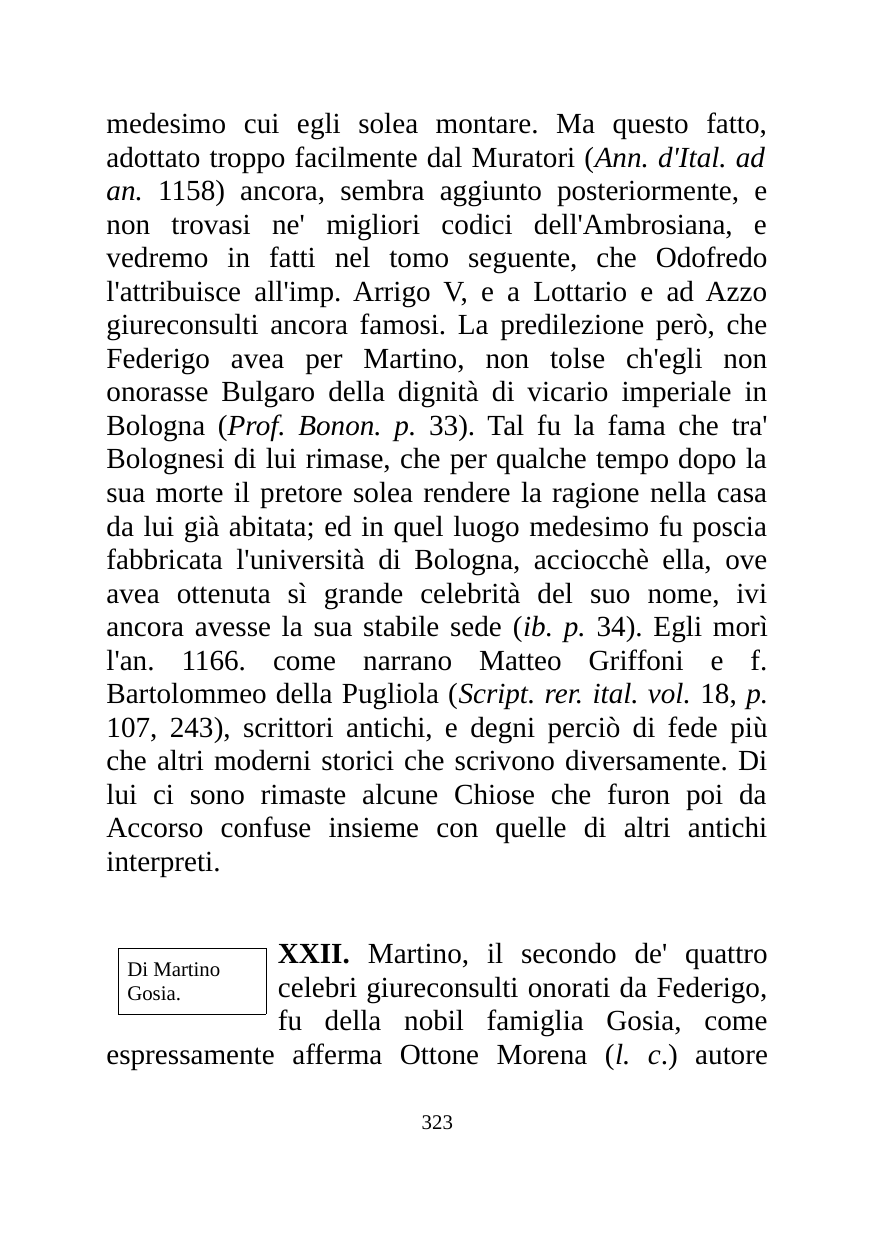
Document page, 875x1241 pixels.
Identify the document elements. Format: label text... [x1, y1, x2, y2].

text Di Martino Gosia. [127, 957, 257, 1005]
text XXII. Martino, il secondo de' quattro celebri giureconsulti onorati da Federigo, fu della nobil famiglia Gosia, come espressamente afferma Ottone Morena (l. c.) autore [106, 936, 768, 1070]
text medesimo cui egli solea montare. Ma questo fatto, adottato troppo facilmente dal Muratori (Ann. d'Ital. ad an. 1158) ancora, sembra aggiunto posteriormente, e non trovasi ne' migliori codici dell'Ambrosiana, e vedremo in fatti nel tomo seguente, che Odofredo l'attribuisce all'imp. Arrigo V, e a Lottario e ad Azzo giureconsulti ancora famosi. La predilezione però, che Federigo avea per Martino, non tolse ch'egli non onorasse Bulgaro della dignità di vicario imperiale in Bologna (Prof. Bonon. p. 33). Tal fu la fama che tra' Bolognesi di lui rimase, che per qualche tempo dopo la sua morte il pretore solea rendere la ragione nella casa da lui già abitata; ed in quel luogo medesimo fu poscia fabbricata l'università di Bologna, acciocchè ella, ove avea ottenuta sì grande celebrità del suo nome, ivi ancora avesse la sua stabile sede (ib. p. 34). Egli morì l'an. 1166. come narrano Matteo Griffoni e f. Bartolommeo della Pugliola (Script. rer. ital. vol. 18, p. 107, 243), scrittori antichi, e degni perciò di fede più che altri moderni storici che scrivono diversamente. Di lui ci sono rimaste alcune Chiose che furon poi da Accorso confuse insieme con quelle di altri antichi interpreti. [106, 106, 768, 878]
